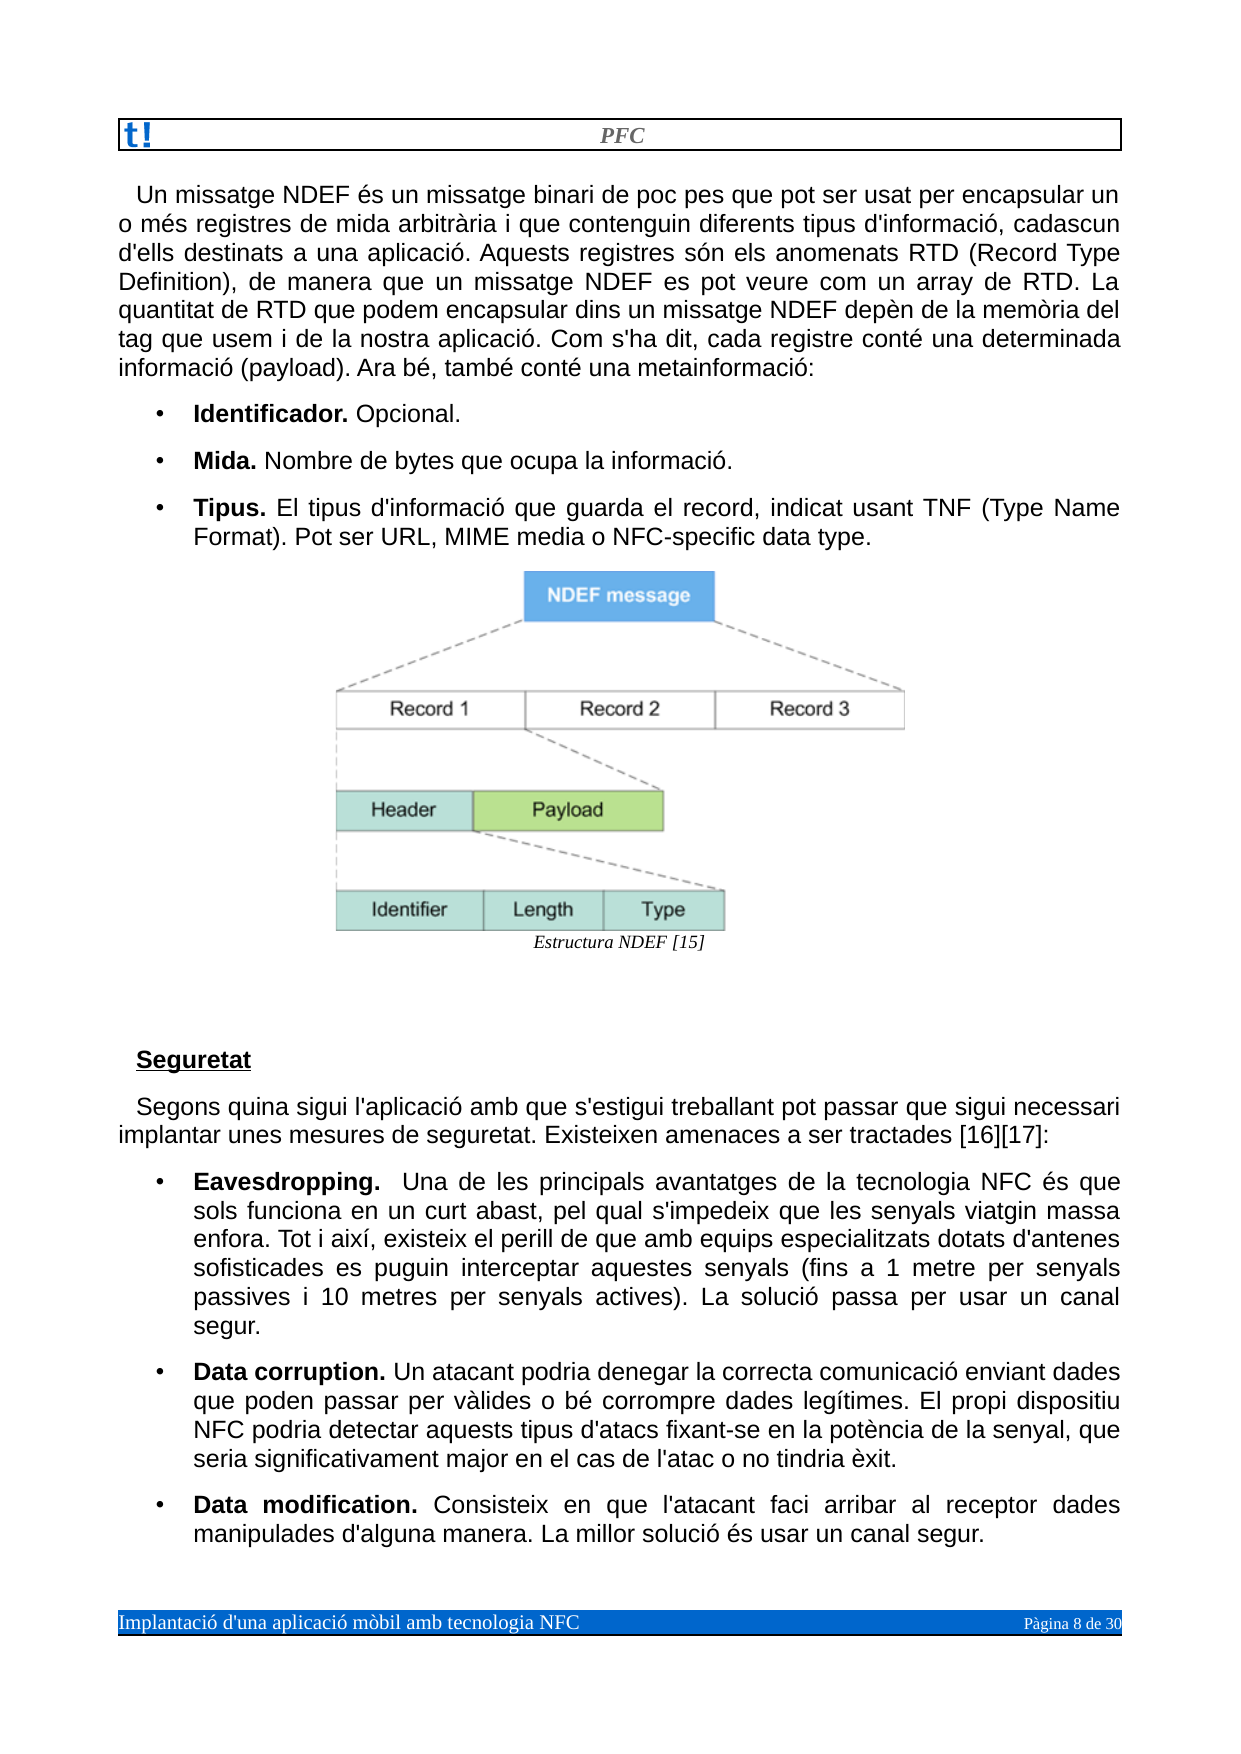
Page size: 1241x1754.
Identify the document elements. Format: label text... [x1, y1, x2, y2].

text Segons quina sigui l'aplicació amb que s'estigui treballant pot passar que sigui necessari implantar unes mesures de seguretat. Existeixen amenaces a ser tractades [16][17]: [118, 1092, 1122, 1149]
list Data modification. Consisteix en que l'atacant faci arribar al receptor dades manipulades d'alguna manera. La millor solució és usar un canal segur. [156, 1490, 1122, 1548]
picture [123, 121, 151, 148]
list Data corruption. Un atacant podria denegar la correcta comunicació enviant dades que poden passar per vàlides o bé corrompre dades legítimes. El propi dispositiu NFC podria detectar aquests tipus d'atacs fixant-se en la potència de la senyal, que seria significativament major en el cas de l'atac o no tindria èxit. [156, 1357, 1122, 1472]
list Identificador. Opcional. [156, 399, 1122, 428]
text Estructura NDEF [15] [336, 931, 905, 952]
list Mida. Nombre de bytes que ocupa la informació. [156, 446, 1122, 475]
list Eavesdropping. Una de les principals avantatges de la tecnologia NFC és que sols funciona en un curt abast, pel qual s'impedeix que les senyals viatgin massa enfora. Tot i així, existeix el perill de que amb equips especialitzats dotats d'antenes sofisticades es puguin interceptar aquestes senyals (fins a 1 metre per senyals passives i 10 metres per senyals actives). La solució passa per usar un canal segur. [156, 1167, 1122, 1339]
list Tipus. El tipus d'informació que guarda el record, indicat usant TNF (Type Name Format). Pot ser URL, MIME media o NFC-specific data type. [156, 493, 1122, 550]
text Un missatge NDEF és un missatge binari de poc pes que pot ser usat per encapsular un o més registres de mida arbitrària i que contenguin diferents tipus d'informació, cadascun d'ells destinats a una aplicació. Aquests registres són els anomenats RTD (Record Type Definition), de manera que un missatge NDEF es pot veure com un array de RTD. La quantitat de RTD que podem encapsular dins un missatge NDEF depèn de la memòria del tag que usem i de la nostra aplicació. Com s'ha dit, cada registre conté una determinada informació (payload). Ara bé, també conté una metainformació: [118, 181, 1122, 382]
picture [335, 571, 905, 931]
text Seguretat [118, 1045, 1122, 1074]
